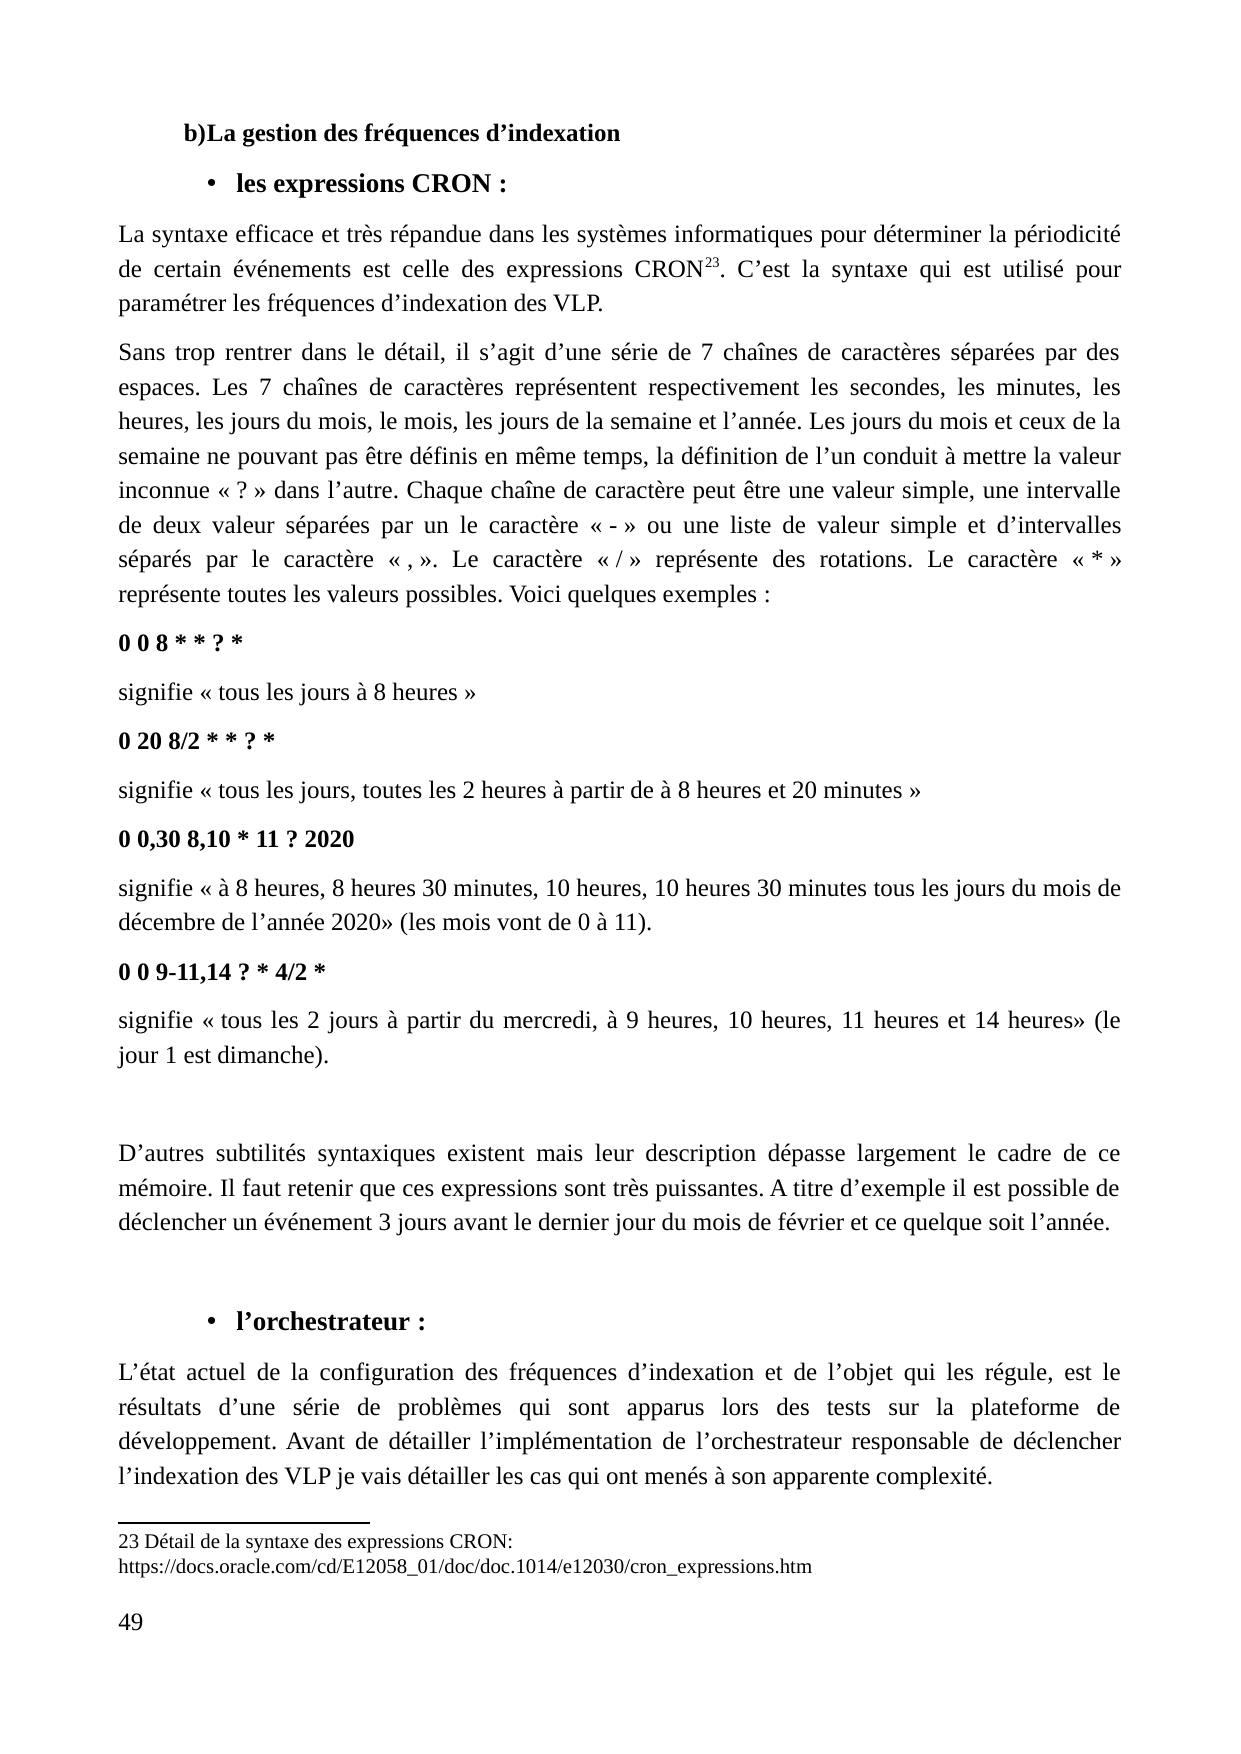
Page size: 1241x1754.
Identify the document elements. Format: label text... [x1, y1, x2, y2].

text signifie « tous les jours à 8 heures » [118, 677, 1122, 706]
text D’autres subtilités syntaxiques existent mais leur description dépasse largement le cadre de ce mémoire. Il faut retenir que ces expressions sont très puissantes. A titre d’exemple il est possible de déclencher un événement 3 jours avant le dernier jour du mois de février et ce quelque soit l’année. [118, 1138, 1122, 1236]
text Sans trop rentrer dans le détail, il s’agit d’une série de 7 chaînes de caractères séparées par des espaces. Les 7 chaînes de caractères représentent respectivement les secondes, les minutes, les heures, les jours du mois, le mois, les jours de la semaine et l’année. Les jours du mois et ceux de la semaine ne pouvant pas être définis en même temps, la définition de l’un conduit à mettre la valeur inconnue « ? » dans l’autre. Chaque chaîne de caractère peut être une valeur simple, une intervalle de deux valeur séparées par un le caractère « - » ou une liste de valeur simple et d’intervalles séparés par le caractère « , ». Le caractère « / » représente des rotations. Le caractère « * » représente toutes les valeurs possibles. Voici quelques exemples : [118, 337, 1122, 607]
text signifie « tous les jours, toutes les 2 heures à partir de à 8 heures et 20 minutes » [118, 775, 1122, 804]
text signifie « tous les 2 jours à partir du mercredi, à 9 heures, 10 heures, 11 heures et 14 heures» (le jour 1 est dimanche). [118, 1006, 1122, 1069]
text Détail de la syntaxe des expressions CRON: https://docs.oracle.com/cd/E12058_01/doc/doc.1014/e12030/cron_expressions.htm [118, 1529, 1122, 1578]
text signifie « à 8 heures, 8 heures 30 minutes, 10 heures, 10 heures 30 minutes tous les jours du mois de décembre de l’année 2020» (les mois vont de 0 à 11). [118, 873, 1122, 936]
subtitle La gestion des fréquences d’indexation [177, 118, 1122, 147]
subtitle l’orchestrateur : [207, 1305, 1122, 1337]
subtitle les expressions CRON : [207, 167, 1122, 198]
text 0 20 8/2 * * ? * [118, 726, 1122, 754]
text 0 0 8 * * ? * [118, 628, 1122, 656]
text La syntaxe efficace et très répandue dans les systèmes informatiques pour déterminer la périodicité de certain événements est celle des expressions CRON. C’est la syntaxe qui est utilisé pour paramétrer les fréquences d’indexation des VLP. [118, 219, 1122, 317]
text L’état actuel de la configuration des fréquences d’indexation et de l’objet qui les régule, est le résultats d’une série de problèmes qui sont apparus lors des tests sur la plateforme de développement. Avant de détailler l’implémentation de l’orchestrateur responsable de déclencher l’indexation des VLP je vais détailler les cas qui ont menés à son apparente complexité. [118, 1357, 1122, 1489]
text 0 0,30 8,10 * 11 ? 2020 [118, 824, 1122, 853]
text 0 0 9-11,14 ? * 4/2 * [118, 957, 1122, 985]
